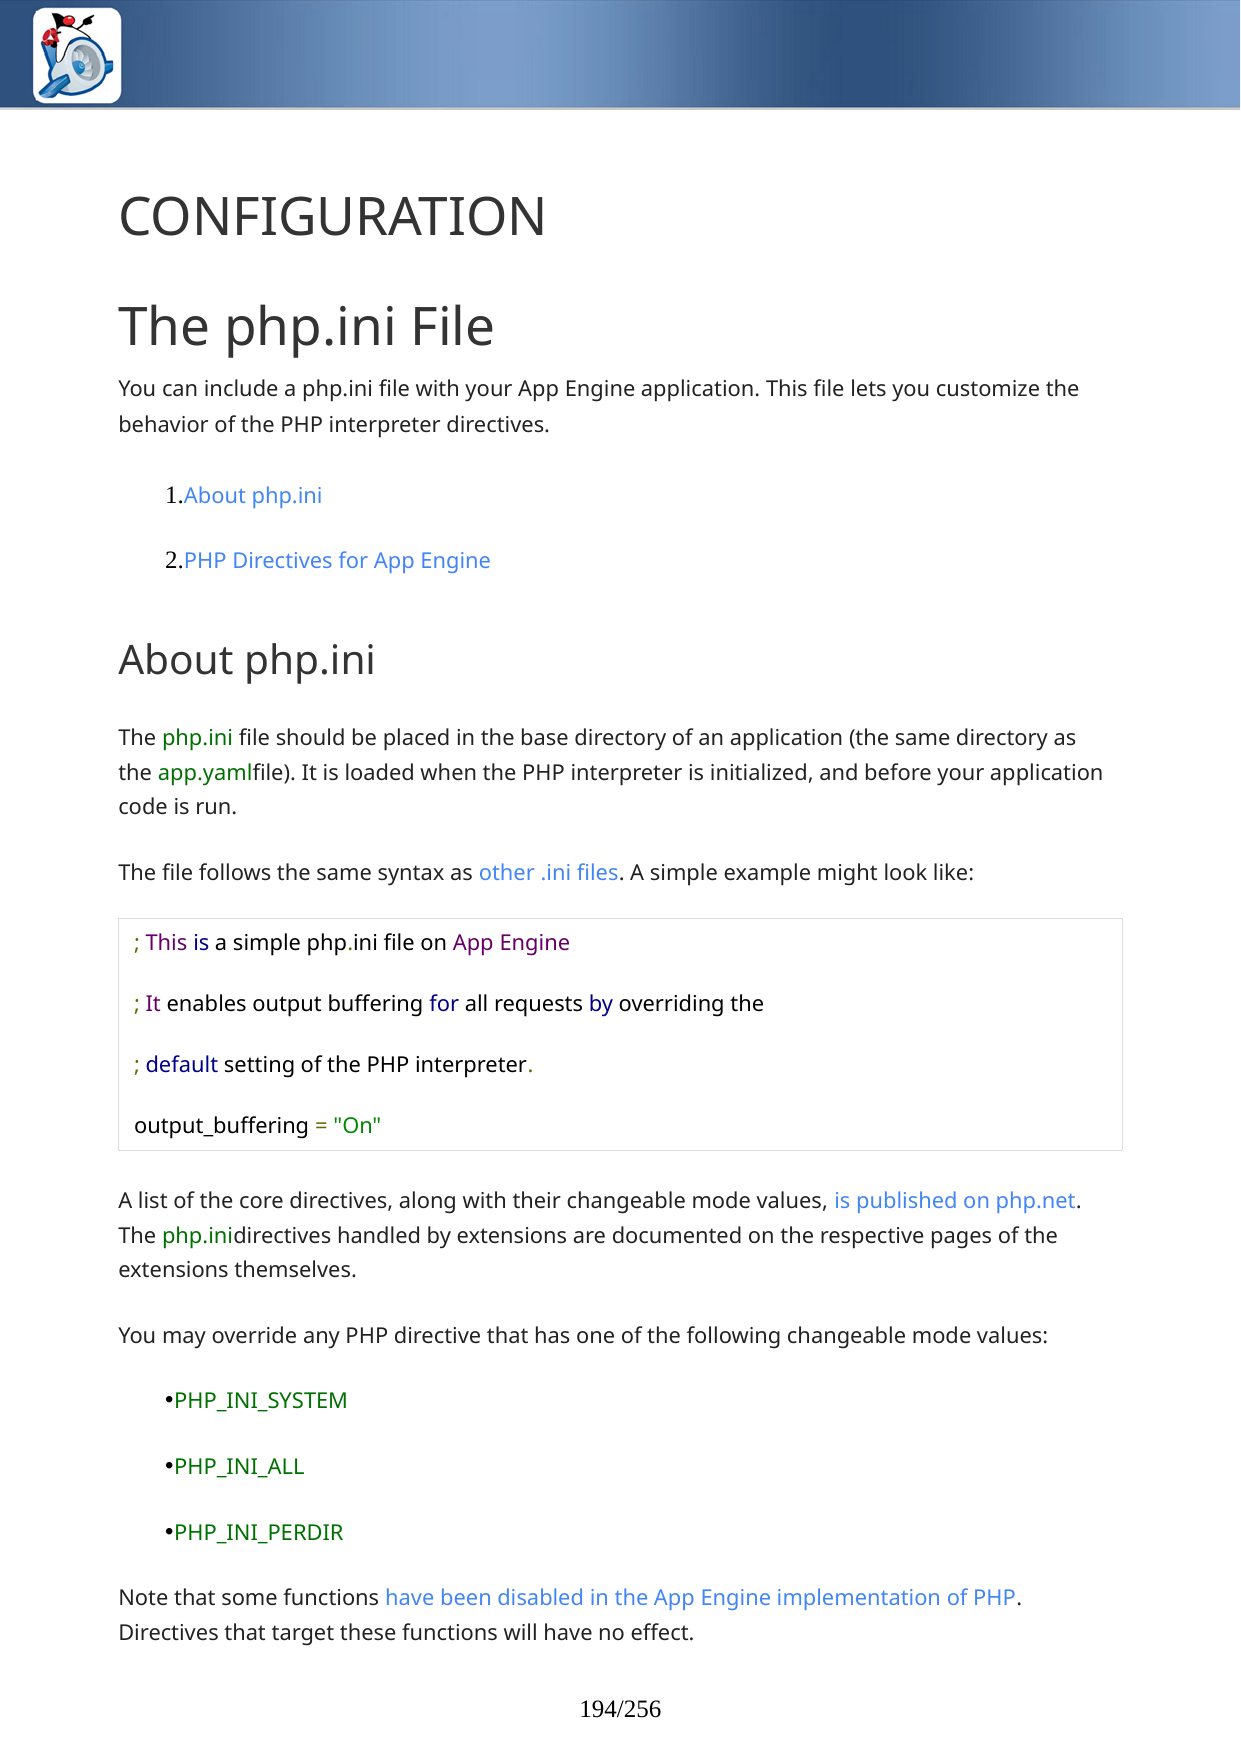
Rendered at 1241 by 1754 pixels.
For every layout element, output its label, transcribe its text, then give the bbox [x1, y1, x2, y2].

subtitle CONFIGURATION [118, 178, 1122, 251]
text The php.ini file should be placed in the base directory of an application (the same directory as the app.yamlfile). It is loaded when the PHP interpreter is initialized, and before your application code is run. [118, 718, 1122, 821]
list PHP_INI_PERDIR [118, 1512, 1106, 1547]
text You may override any PHP directive that has one of the following changeable mode values: [118, 1315, 1122, 1350]
text The file follows the same syntax as other .ini files. A simple example might look like: [118, 852, 1122, 887]
subtitle About php.ini [118, 631, 1122, 687]
list PHP Directives for App Engine [118, 541, 1106, 575]
list PHP_INI_ALL [118, 1447, 1106, 1481]
text ; default setting of the PHP interpreter. [119, 1040, 1122, 1079]
text You can include a php.ini file with your App Engine application. This file lets you customize the behavior of the PHP interpreter directives. [118, 373, 1122, 439]
text output_buffering = "On" [119, 1101, 1122, 1150]
text ; It enables output buffering for all requests by overriding the [119, 979, 1122, 1018]
picture [0, 0, 1241, 110]
text Note that some functions have been disabled in the App Engine implementation of PHP. Directives that target these functions will have no effect. [118, 1578, 1122, 1647]
subtitle The php.ini File [118, 288, 1122, 361]
text A list of the core directives, along with their changeable mode values, is published on php.net. The php.inidirectives handled by extensions are documented on the respective pages of the extensions themselves. [118, 1181, 1122, 1284]
list PHP_INI_SYSTEM [118, 1381, 1106, 1415]
text ; This is a simple php.ini file on App Engine [119, 919, 1122, 957]
list About php.ini [118, 475, 1106, 509]
